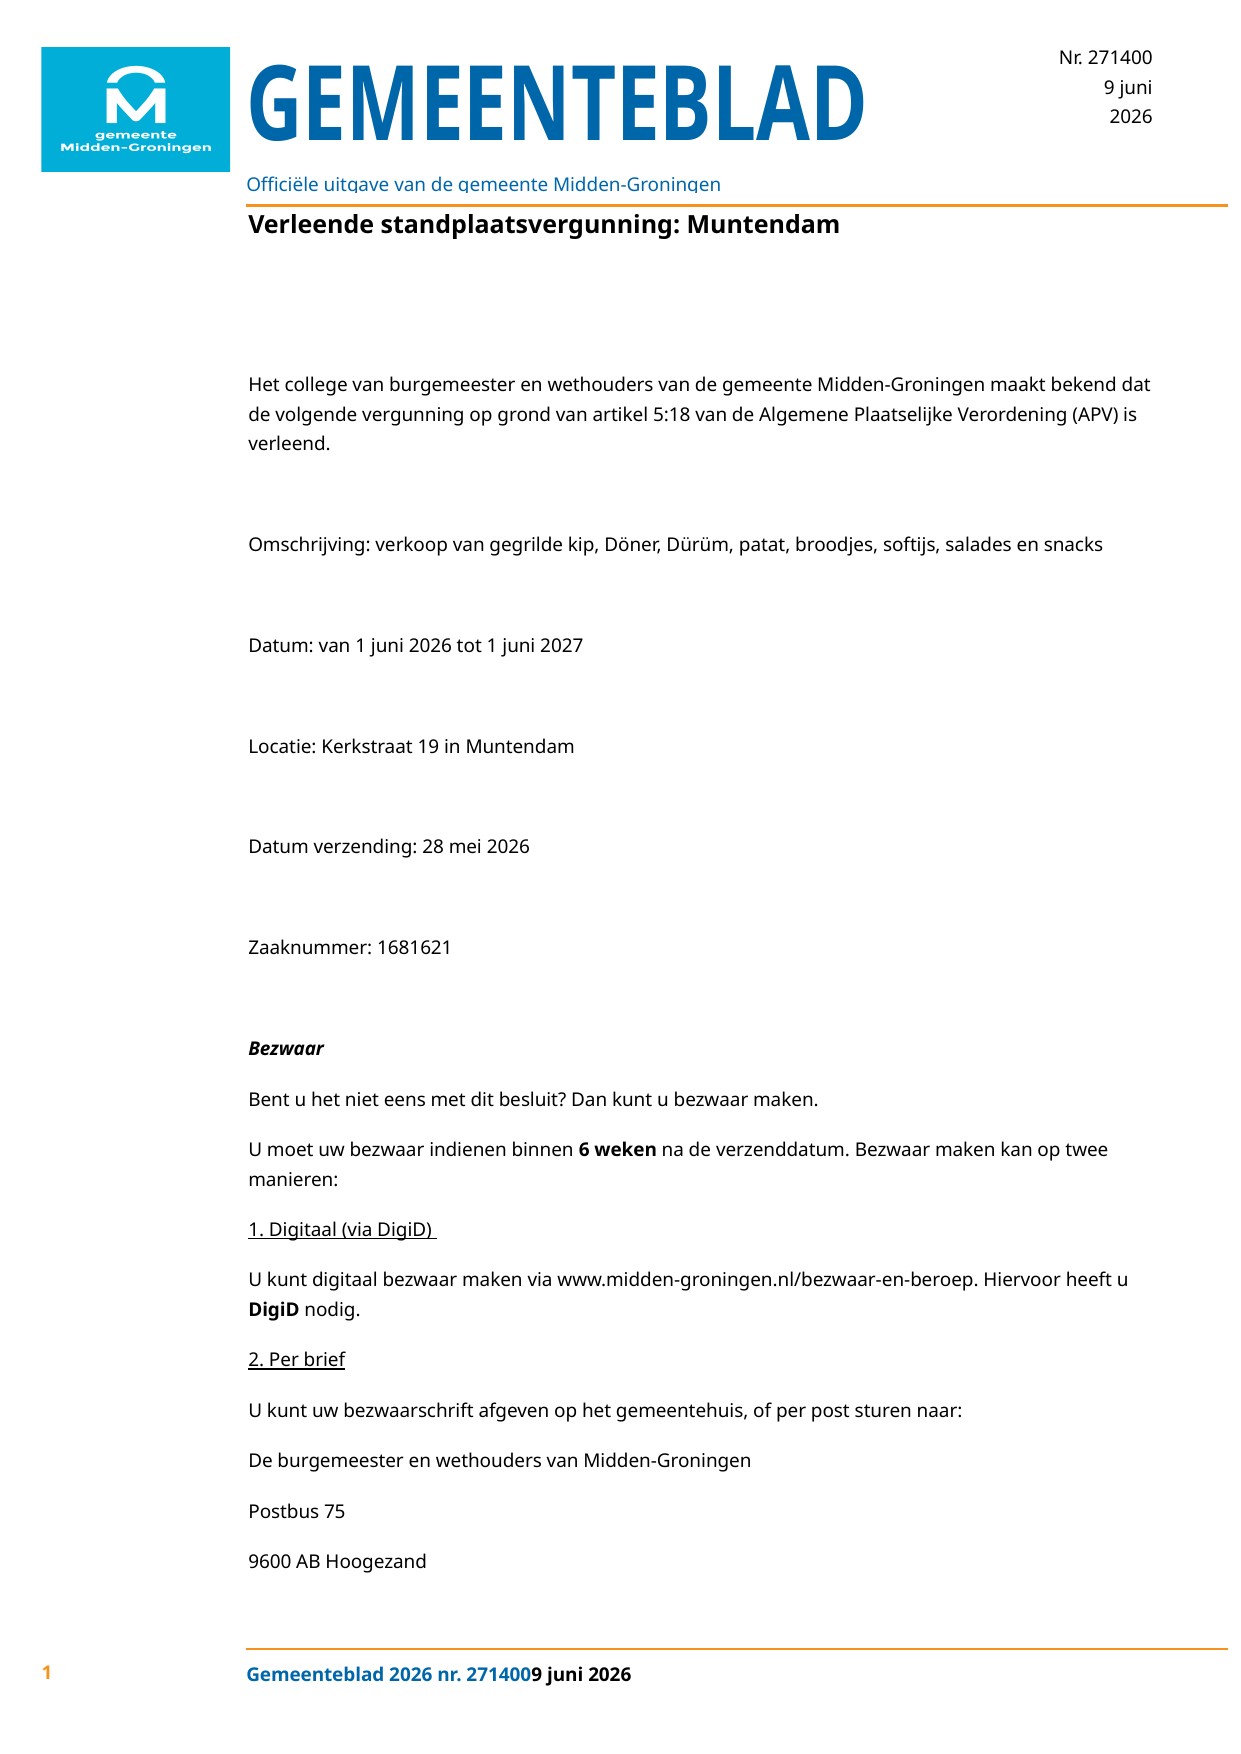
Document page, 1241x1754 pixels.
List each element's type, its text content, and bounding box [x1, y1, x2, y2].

text U kunt digitaal bezwaar maken via www.midden-groningen.nl/bezwaar-en-beroep. Hiervoor heeft u DigiD nodig. [248, 1267, 1152, 1322]
text 1. Digitaal (via DigiD) [248, 1216, 1152, 1242]
picture [107, 89, 165, 122]
text U kunt uw bezwaarschrift afgeven op het gemeentehuis, of per post sturen naar: [248, 1397, 1152, 1423]
text Verleende standplaatsvergunning: Muntendam [248, 207, 1152, 241]
text Zaaknummer: 1681621 [248, 934, 1152, 960]
text U moet uw bezwaar indienen binnen 6 weken na de verzenddatum. Bezwaar maken kan op twee manieren: [248, 1136, 1152, 1191]
text Datum verzending: 28 mei 2026 [248, 834, 1152, 859]
picture [108, 66, 164, 82]
text De burgemeester en wethouders van Midden-Groningen [248, 1447, 1152, 1473]
text 9600 AB Hoogezand [248, 1548, 1152, 1574]
text Locatie: Kerkstraat 19 in Muntendam [248, 733, 1152, 758]
text Postbus 75 [248, 1498, 1152, 1523]
text Omschrijving: verkoop van gegrilde kip, Döner, Dürüm, patat, broodjes, softijs, salades en snacks [248, 531, 1152, 557]
text 2. Per brief [248, 1347, 1152, 1372]
text Het college van burgemeester en wethouders van de gemeente Midden-Groningen maakt bekend dat de volgende vergunning op grond van artikel 5:18 van de Algemene Plaatselijke Verordening (APV) is verleend. [248, 371, 1152, 456]
text Datum: van 1 juni 2026 tot 1 juni 2027 [248, 632, 1152, 658]
picture [184, 146, 190, 153]
text Bent u het niet eens met dit besluit? Dan kunt u bezwaar maken. [248, 1086, 1152, 1111]
text Bezwaar [248, 1035, 1152, 1061]
